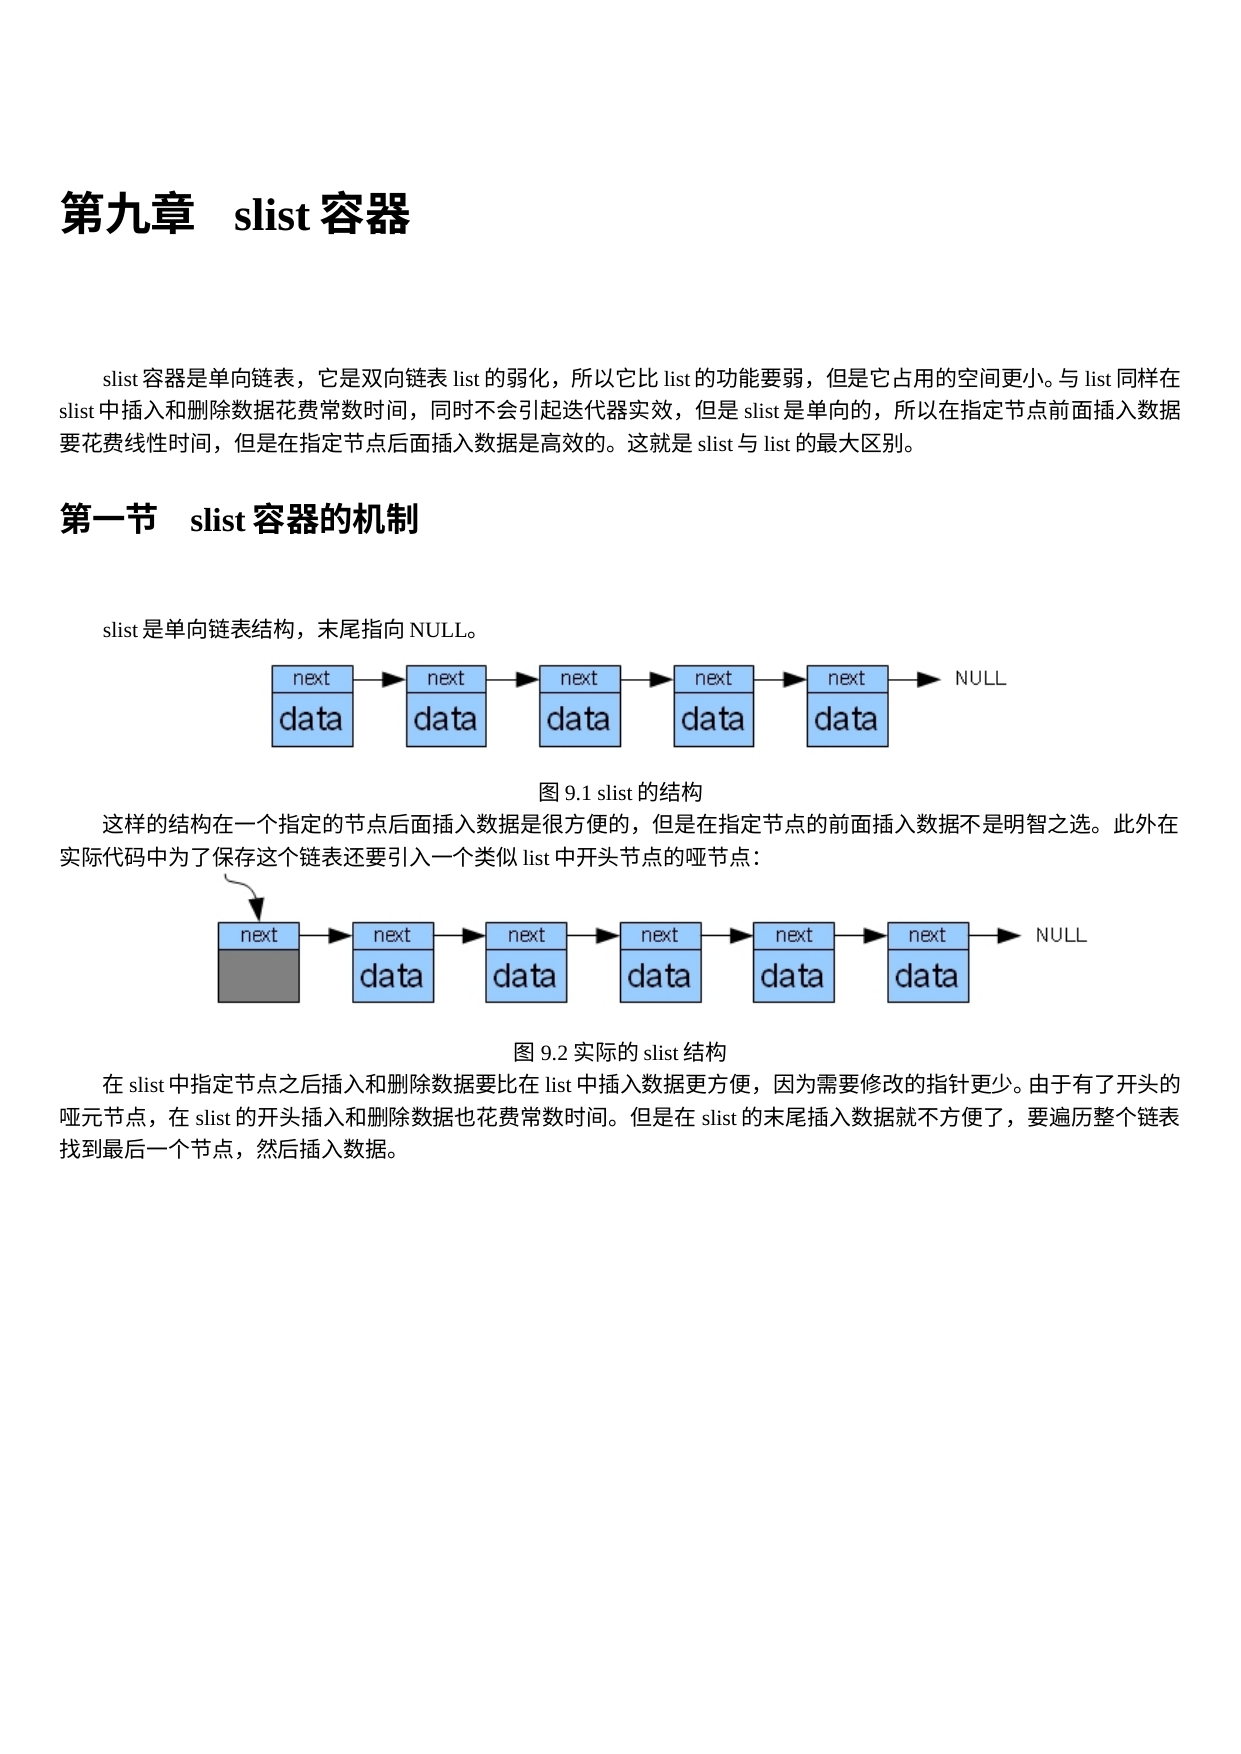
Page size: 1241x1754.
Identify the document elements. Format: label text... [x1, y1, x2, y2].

text slist是单向链表结构，末尾指向NULL。 [59, 612, 1181, 644]
text 图 9.1 slist的结构 [59, 773, 1181, 807]
subtitle slist容器 [59, 162, 1181, 259]
picture [58, 644, 1182, 773]
text 这样的结构在一个指定的节点后面插入数据是很方便的，但是在指定节点的前面插入数据不是明智之选。此外在实际代码中为了保存这个链表还要引入一个类似list中开头节点的哑节点： [59, 807, 1181, 871]
picture [58, 871, 1182, 1033]
text 图 9.2 实际的slist结构 [59, 1033, 1181, 1067]
text 在slist中指定节点之后插入和删除数据要比在list中插入数据更方便，因为需要修改的指针更少。由于有了开头的哑元节点，在slist的开头插入和删除数据也花费常数时间。但是在slist的末尾插入数据就不方便了，要遍历整个链表找到最后一个节点，然后插入数据。 [59, 1067, 1181, 1164]
text slist容器是单向链表，它是双向链表list的弱化，所以它比list的功能要弱，但是它占用的空间更小。与list同样在slist中插入和删除数据花费常数时间，同时不会引起迭代器实效，但是slist是单向的，所以在指定节点前面插入数据要花费线性时间，但是在指定节点后面插入数据是高效的。这就是slist与list的最大区别。 [59, 360, 1181, 458]
subtitle slist容器的机制 [59, 485, 1181, 550]
